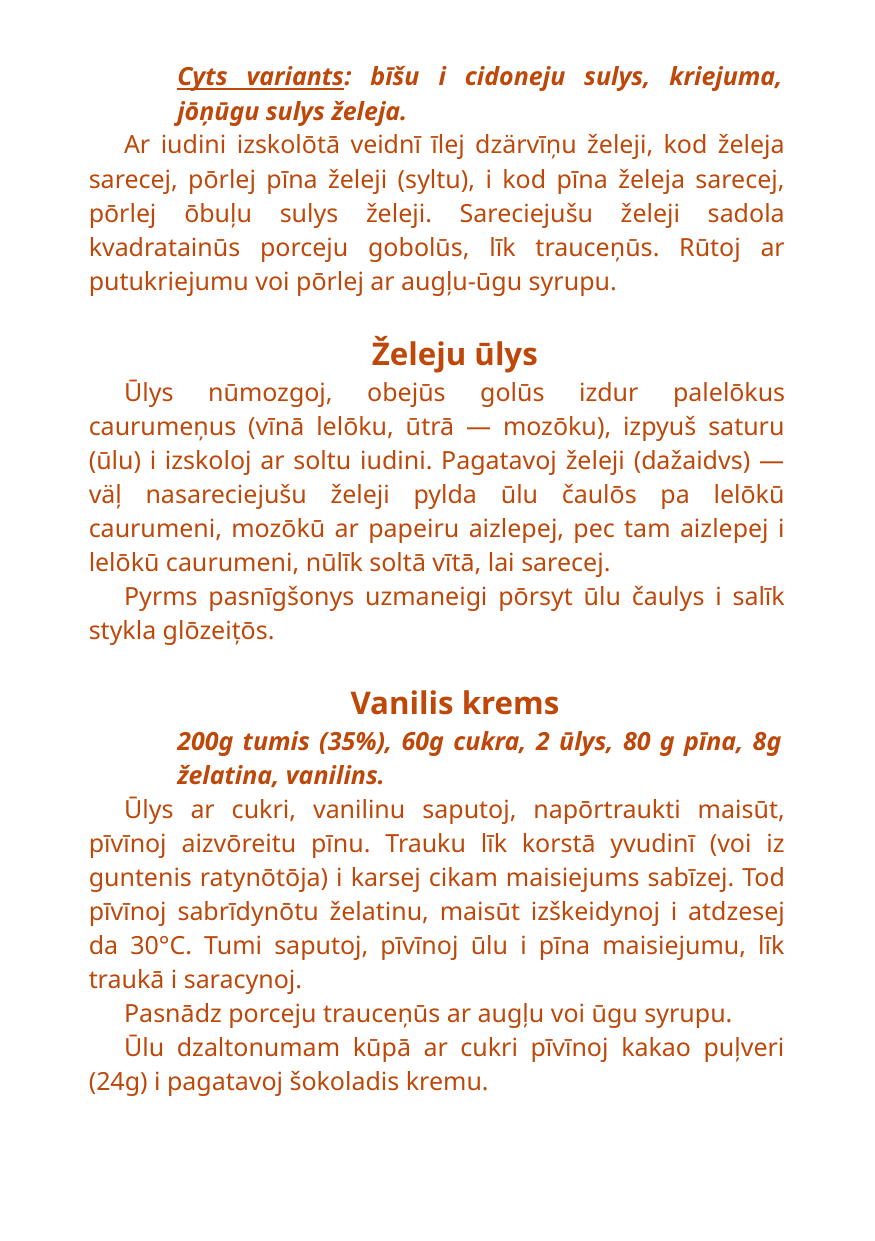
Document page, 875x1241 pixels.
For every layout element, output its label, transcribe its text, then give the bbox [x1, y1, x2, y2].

text Pyrms pasnīgšonys uzmaneigi pōrsyt ūlu čaulys i salīk stykla glōzeițōs. [88, 578, 786, 647]
text Ūlys ar cukri, vanilinu saputoj, napōrtraukti maisūt, pīvīnoj aizvōreitu pīnu. Trauku līk korstā yvudinī (voi iz guntenis ratynōtōja) i karsej cikam maisiejums sabīzej. Tod pīvīnoj sabrīdynōtu želatinu, maisūt izškeidynoj i atdzesej da 30°C. Tumi saputoj, pīvīnoj ūlu i pīna maisiejumu, līk traukā i saracynoj. [88, 791, 786, 996]
text Pasnādz porceju trauceņūs ar augļu voi ūgu syrupu. [88, 996, 786, 1030]
text Ūlys nūmozgoj, obejūs golūs izdur palelōkus caurumeņus (vīnā lelōku, ūtrā — mozōku), izpyuš saturu (ūlu) i izskoloj ar soltu iudini. Pagatavoj želeji (dažaidvs) — väļ nasareciejušu želeji pylda ūlu čaulōs pa lelōkū caurumeni, mozōkū ar papeiru aizlepej, pec tam aizlepej i lelōkū caurumeni, nūlīk soltā vītā, lai sarecej. [88, 374, 786, 578]
text Vanilis krems [88, 681, 786, 723]
text Ar iudini izskolōtā veidnī īlej dzärvīņu želeji, kod želeja sarecej, pōrlej pīna želeji (syltu), i kod pīna želeja sarecej, pōrlej ōbuļu sulys želeji. Sareciejušu želeji sadola kvadratainūs porceju gobolūs, līk trauceņūs. Rūtoj ar putukriejumu voi pōrlej ar augļu-ūgu syrupu. [88, 127, 786, 297]
text Ūlu dzaltonumam kūpā ar cukri pīvīnoj kakao puļveri (24g) i pagatavoj šokoladis kremu. [88, 1030, 786, 1098]
text Želeju ūlys [88, 332, 786, 374]
text Cyts variants: bīšu i cidoneju sulys, kriejuma, jōņūgu sulys želeja. [177, 59, 786, 127]
text 200g tumis (35%), 60g cukra, 2 ūlys, 80 g pīna, 8g želatina, vanilins. [177, 723, 786, 791]
